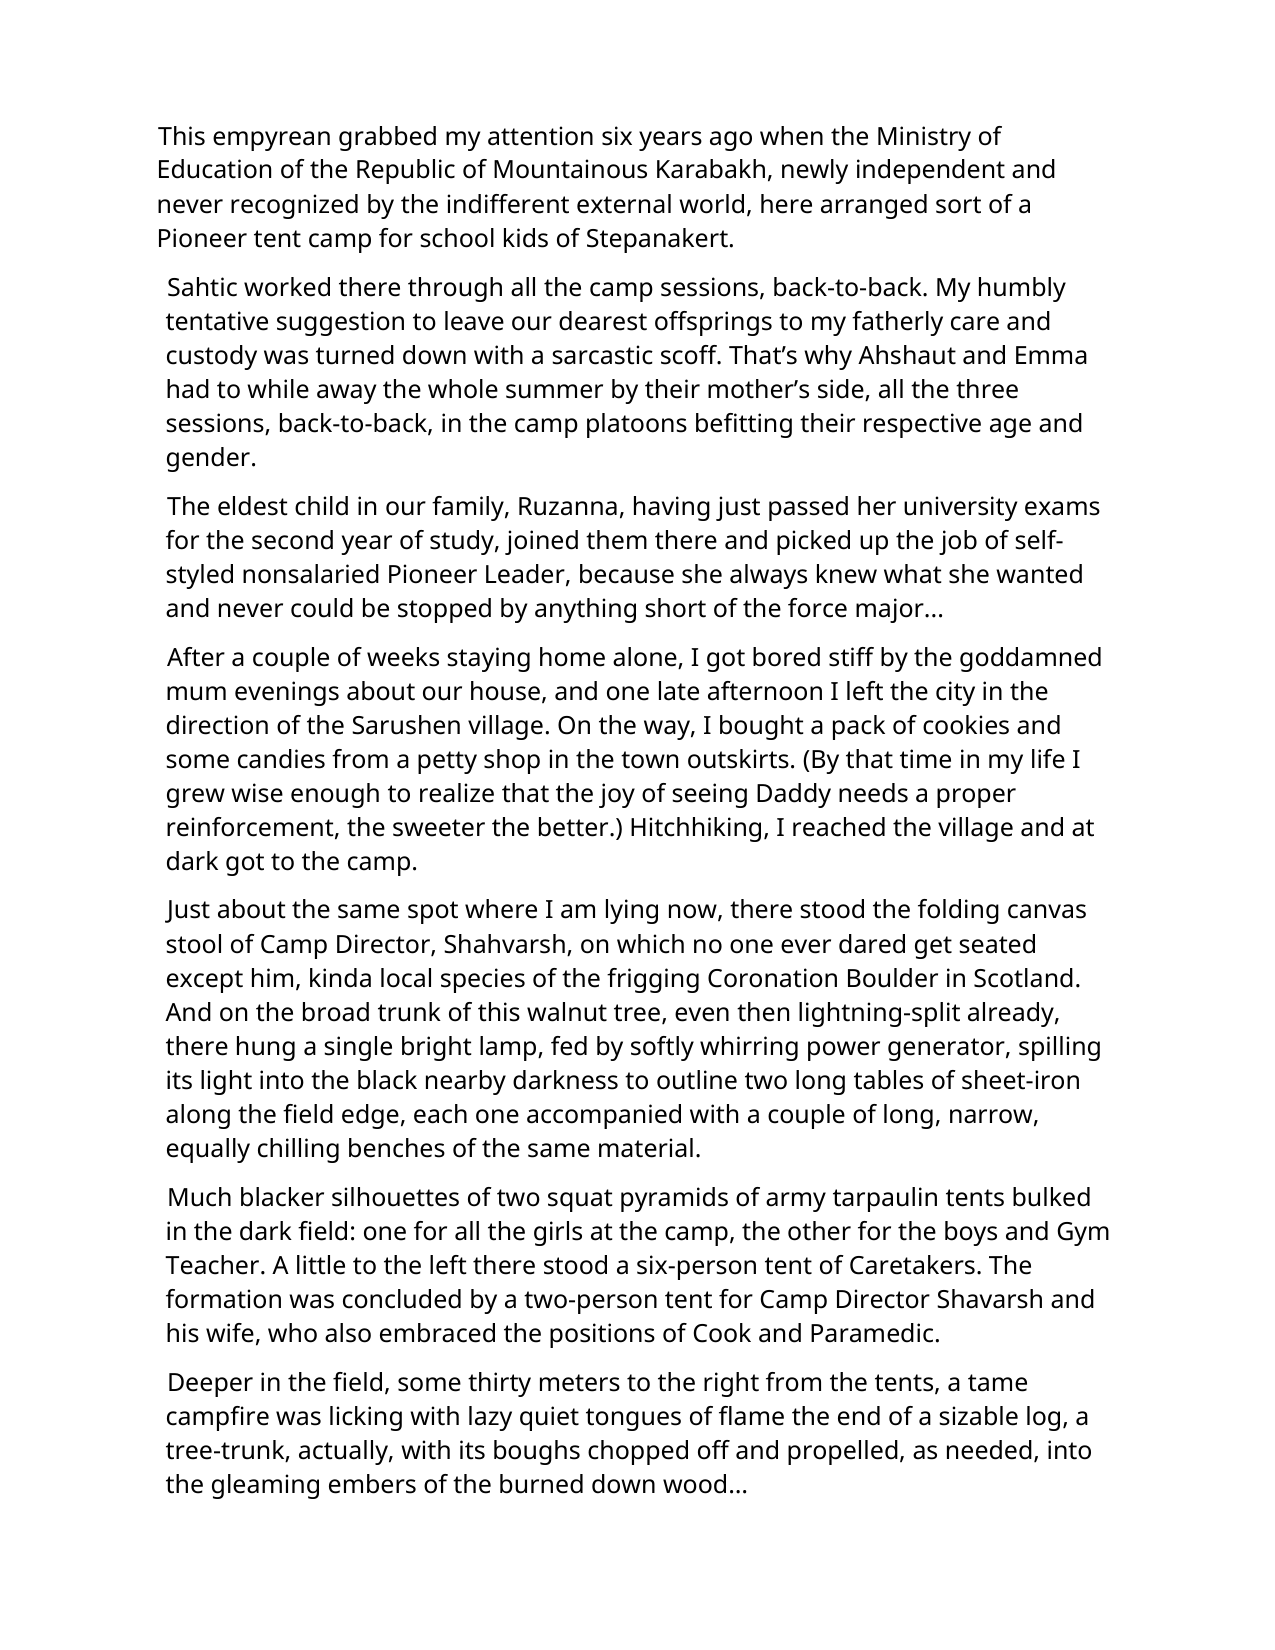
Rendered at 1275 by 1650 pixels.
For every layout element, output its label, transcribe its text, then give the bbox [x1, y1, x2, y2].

text Deeper in the field, some thirty meters to the right from the tents, a tame campfire was licking with lazy quiet tongues of flame the end of a sizable log, a tree-trunk, actually, with its boughs chopped off and propelled, as needed, into the gleaming embers of the burned down wood… [165, 1364, 1118, 1500]
text Just about the same spot where I am lying now, there stood the folding canvas stool of Camp Director, Shahvarsh, on which no one ever dared get seated except him, kinda local species of the frigging Coronation Boulder in Scotland. And on the broad trunk of this walnut tree, even then lightning-split already, there hung a single bright lamp, fed by softly whirring power generator, spilling its light into the black nearby darkness to outline two long tables of sheet-iron along the field edge, each one accompanied with a couple of long, narrow, equally chilling benches of the same material. [165, 892, 1118, 1165]
text Much blacker silhouettes of two squat pyramids of army tarpaulin tents bulked in the dark field: one for all the girls at the camp, the other for the boys and Gym Teacher. A little to the left there stood a six-person tent of Caretakers. The formation was concluded by a two-person tent for Camp Director Shavarsh and his wife, who also embraced the positions of Cook and Paramedic. [165, 1179, 1118, 1349]
text This empyrean grabbed my attention six years ago when the Ministry of Education of the Republic of Mountainous Karabakh, newly independent and never recognized by the indifferent external world, here arranged sort of a Pioneer tent camp for school kids of Stepanakert. [156, 118, 1118, 254]
text After a couple of weeks staying home alone, I got bored stiff by the goddamned mum evenings about our house, and one late afternoon I left the city in the direction of the Sarushen village. On the way, I bought a pack of cookies and some candies from a petty shop in the town outskirts. (By that time in my life I grew wise enough to realize that the joy of seeing Daddy needs a proper reinforcement, the sweeter the better.) Hitchhiking, I reached the village and at dark got to the camp. [165, 639, 1118, 878]
text The eldest child in our family, Ruzanna, having just passed her university exams for the second year of study, joined them there and picked up the job of self-styled nonsalaried Pioneer Leader, because she always knew what she wanted and never could be stopped by anything short of the force major... [165, 488, 1118, 624]
text Sahtic worked there through all the camp sessions, back-to-back. My humbly tentative suggestion to leave our dearest offsprings to my fatherly care and custody was turned down with a sarcastic scoff. That’s why Ahshaut and Emma had to while away the whole summer by their mother’s side, all the three sessions, back-to-back, in the camp platoons befitting their respective age and gender. [165, 269, 1118, 474]
